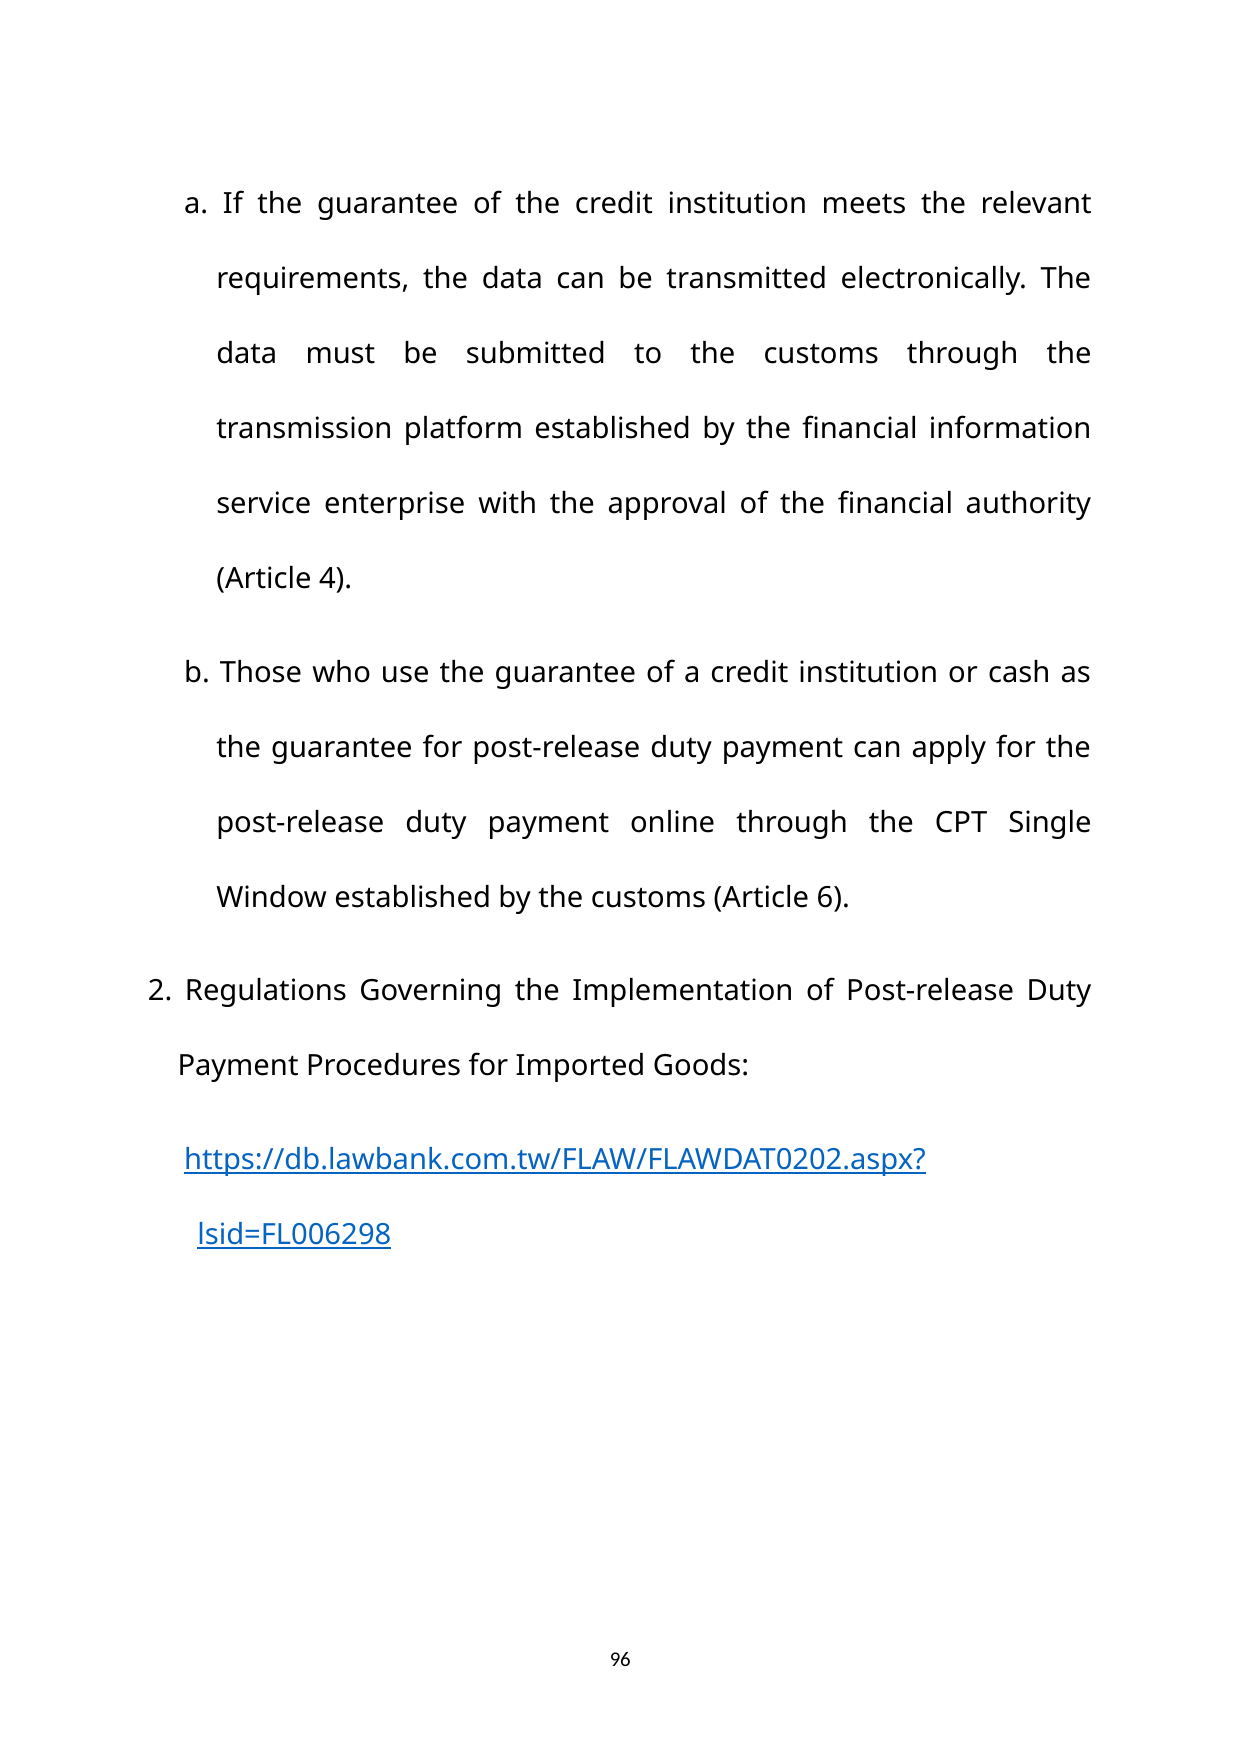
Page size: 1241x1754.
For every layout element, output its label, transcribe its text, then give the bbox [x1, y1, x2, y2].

text b. Those who use the guarantee of a credit institution or cash as the guarantee for post-release duty payment can apply for the post-release duty payment online through the CPT Single Window established by the customs (Article 6). [184, 633, 1092, 933]
text https://db.lawbank.com.tw/FLAW/FLAWDAT0202.aspx?lsid=FL006298 [184, 1121, 1092, 1271]
text 2. Regulations Governing the Implementation of Post-release Duty Payment Procedures for Imported Goods: [148, 952, 1092, 1102]
text a. If the guarantee of the credit institution meets the relevant requirements, the data can be transmitted electronically. The data must be submitted to the customs through the transmission platform established by the financial information service enterprise with the approval of the financial authority (Article 4). [184, 164, 1092, 614]
